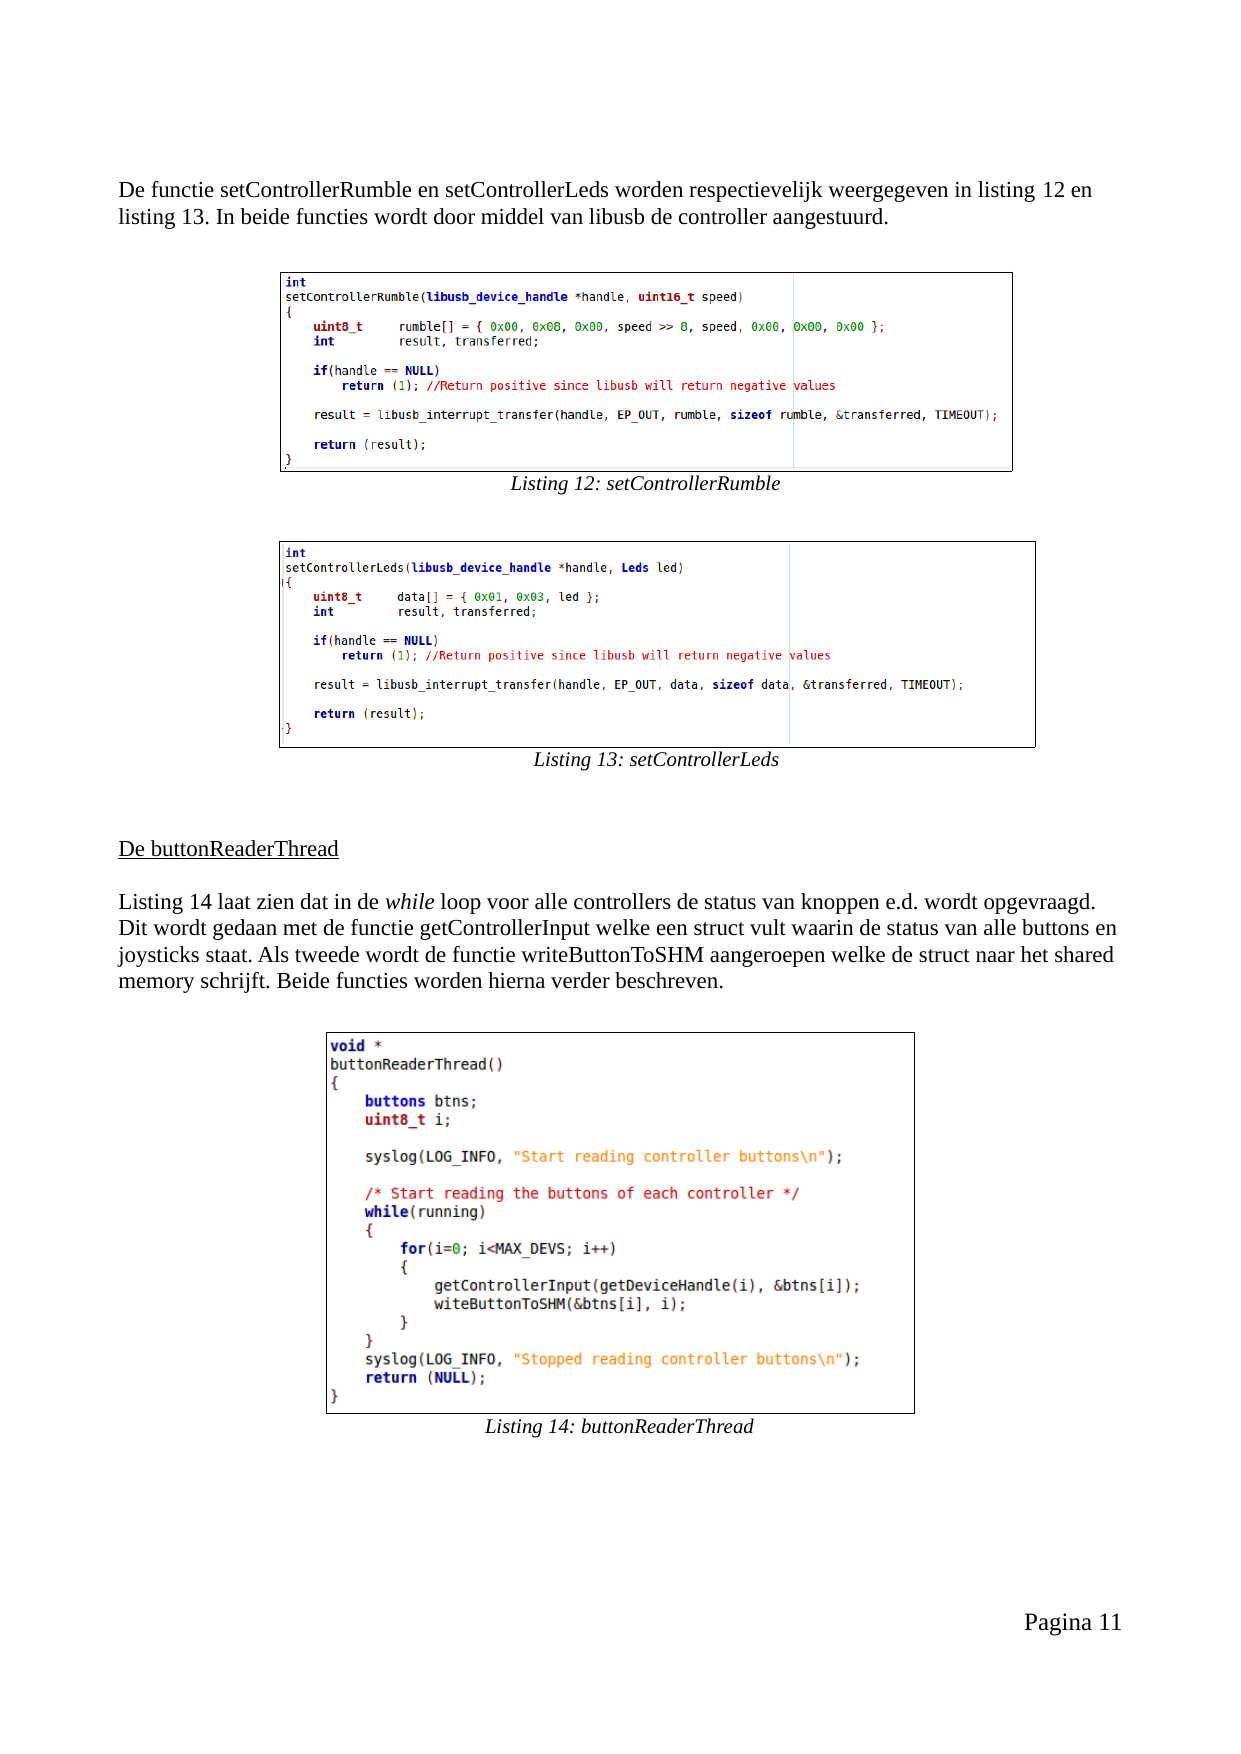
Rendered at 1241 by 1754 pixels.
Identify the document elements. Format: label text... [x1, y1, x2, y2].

list [280, 542, 1035, 747]
list [281, 273, 1012, 471]
list Listing 14: buttonReaderThread [326, 1414, 914, 1438]
picture [329, 1035, 911, 1411]
text De functie setControllerRumble en setControllerLeds worden respectievelijk weergegeven in listing 12 en listing 13. In beide functies wordt door middel van libusb de controller aangestuurd. [118, 176, 1122, 229]
list [327, 1033, 914, 1413]
picture [282, 544, 1032, 744]
list Listing 13: setControllerLeds [279, 748, 1035, 771]
list Listing 12: setControllerRumble [280, 472, 1012, 495]
text Listing 14 laat zien dat in de while loop voor alle controllers de status van knoppen e.d. wordt opgevraagd. Dit wordt gedaan met de functie getControllerInput welke een struct vult waarin de status van alle buttons en joysticks staat. Als tweede wordt de functie writeButtonToSHM aangeroepen welke de struct naar het shared memory schrijft. Beide functies worden hierna verder beschreven. [118, 888, 1122, 993]
picture [283, 274, 1009, 469]
text De buttonReaderThread [118, 835, 1122, 862]
